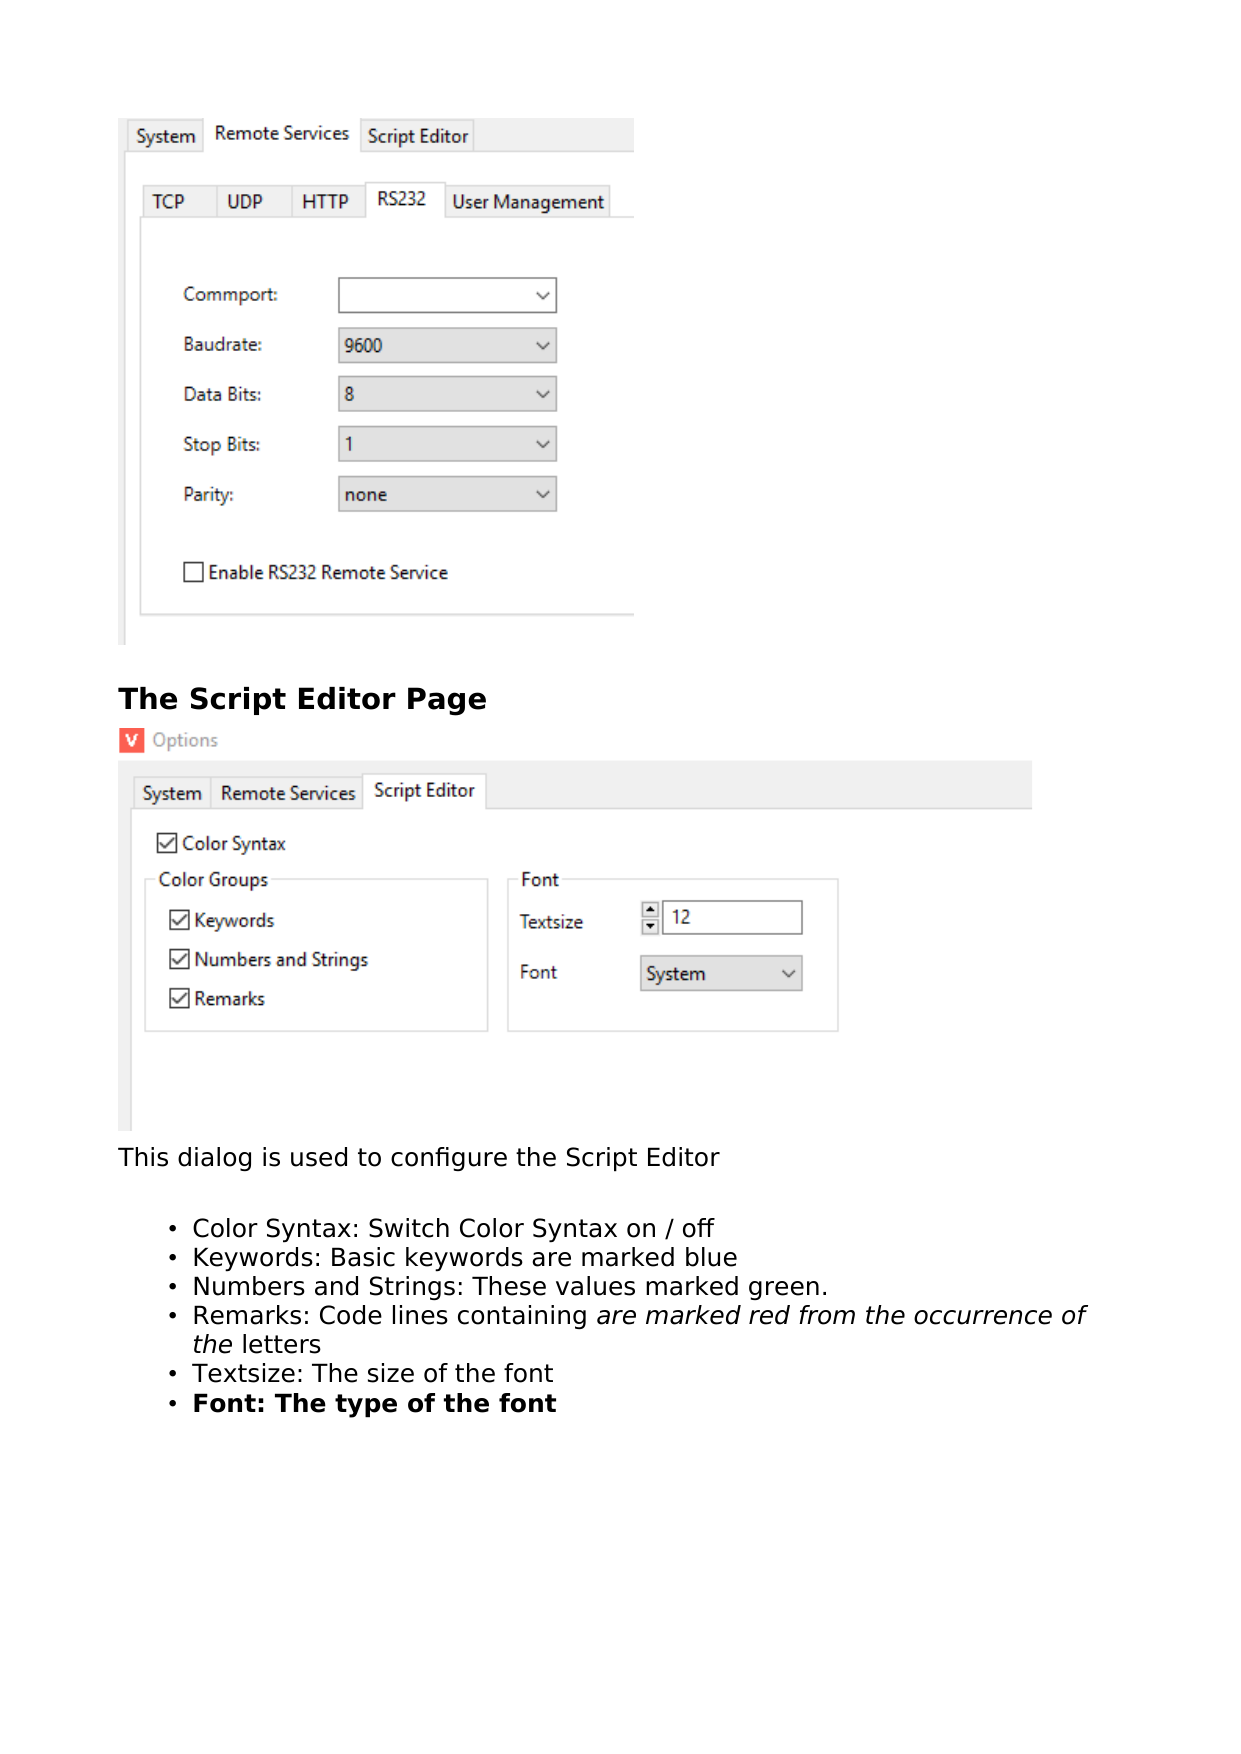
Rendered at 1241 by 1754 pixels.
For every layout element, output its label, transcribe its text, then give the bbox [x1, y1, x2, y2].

list Textsize: The size of the font [177, 1360, 1122, 1389]
subtitle The Script Editor Page [118, 682, 1122, 716]
text This dialog is used to configure the Script Editor [118, 1143, 1122, 1172]
list Remarks: Code lines containing are marked red from the occurrence of the letters [177, 1301, 1122, 1360]
picture [118, 118, 634, 645]
picture [118, 728, 1033, 1131]
list Numbers and Strings: These values marked green. [177, 1272, 1122, 1301]
list Color Syntax: Switch Color Syntax on / off [177, 1214, 1122, 1243]
list Font: The type of the font [177, 1389, 1122, 1418]
list Keywords: Basic keywords are marked blue [177, 1243, 1122, 1272]
